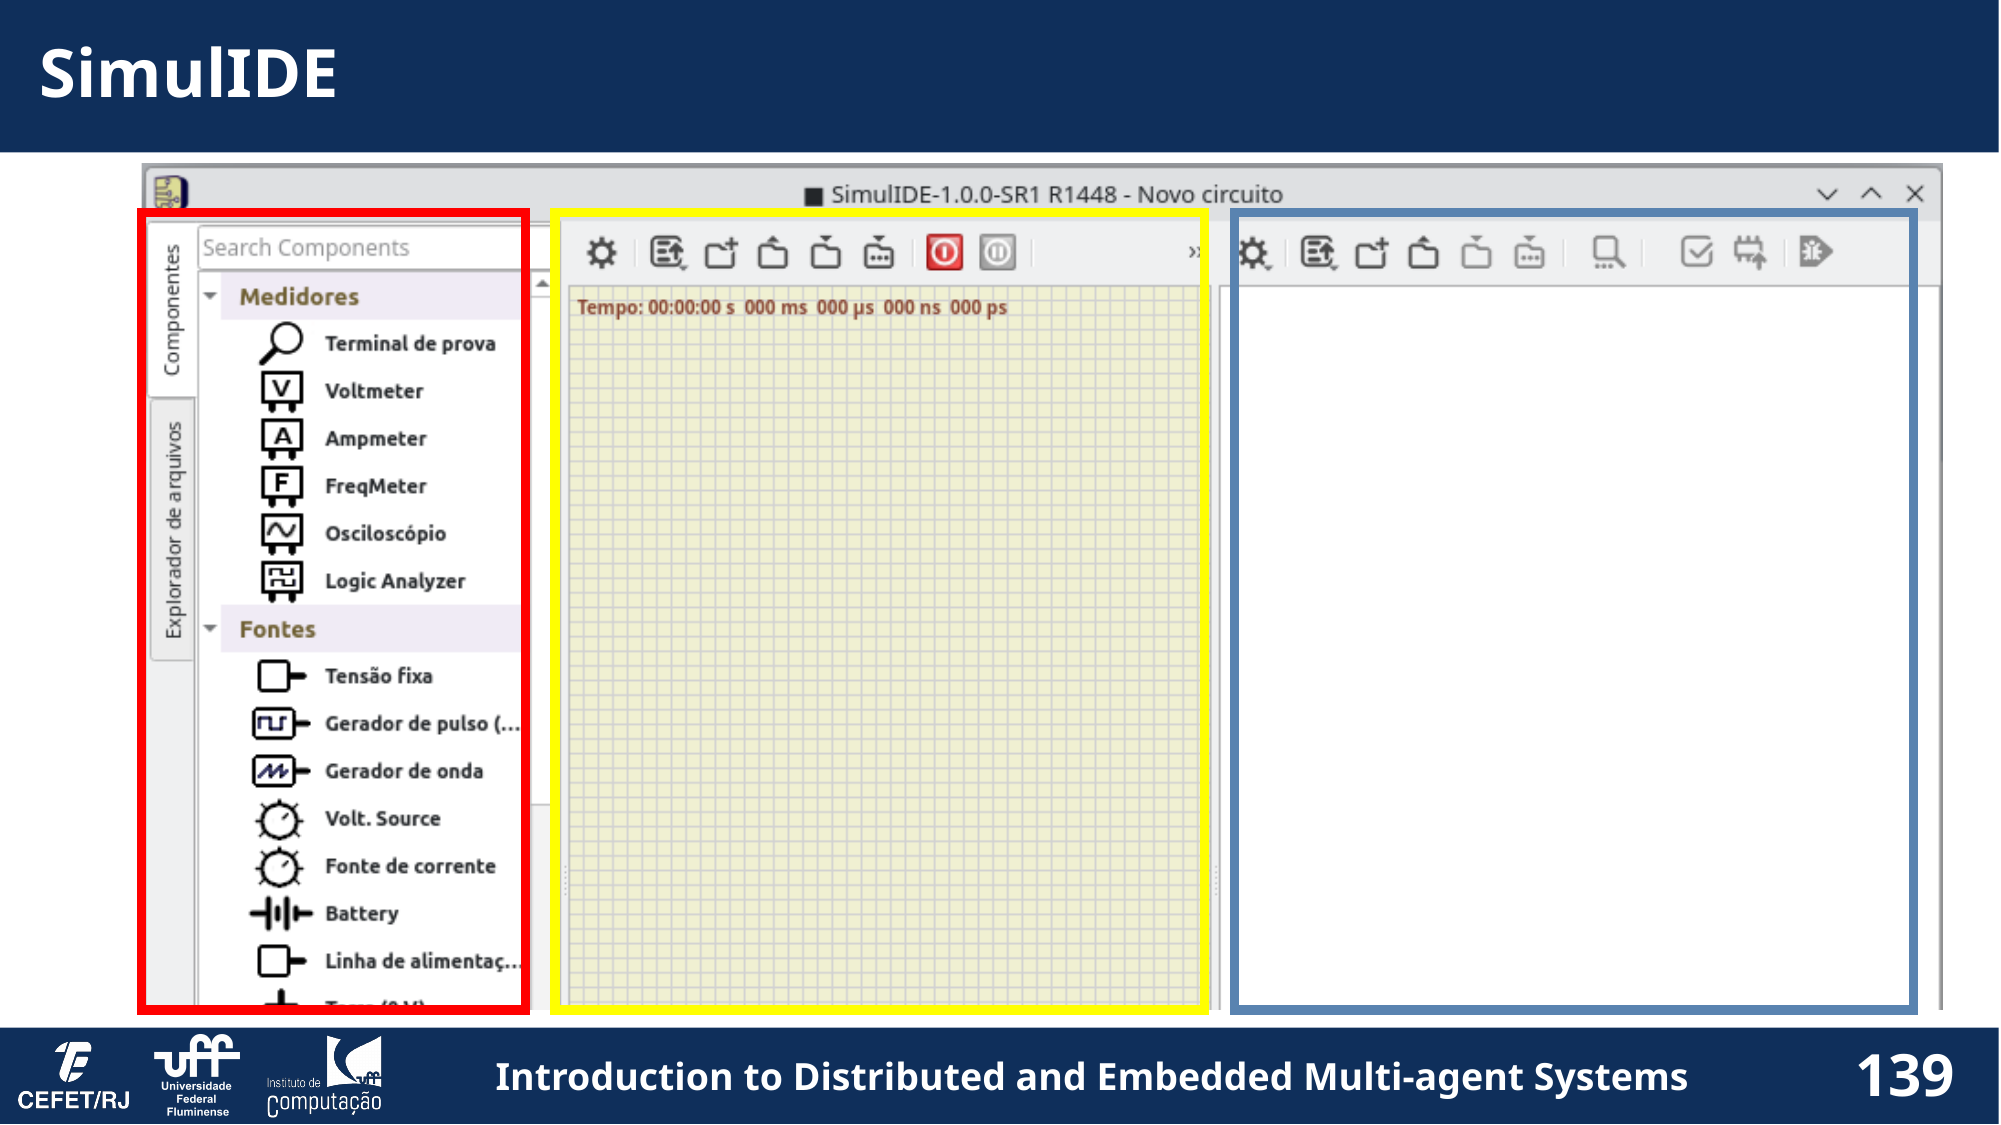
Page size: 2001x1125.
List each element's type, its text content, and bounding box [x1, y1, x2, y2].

picture [1239, 217, 1909, 1005]
text_box SimulIDE [25, 23, 1998, 116]
picture [153, 1033, 241, 1121]
picture [560, 217, 1200, 1005]
picture [18, 1021, 129, 1125]
picture [265, 1033, 383, 1118]
picture [146, 217, 521, 1005]
picture [141, 163, 1943, 1010]
